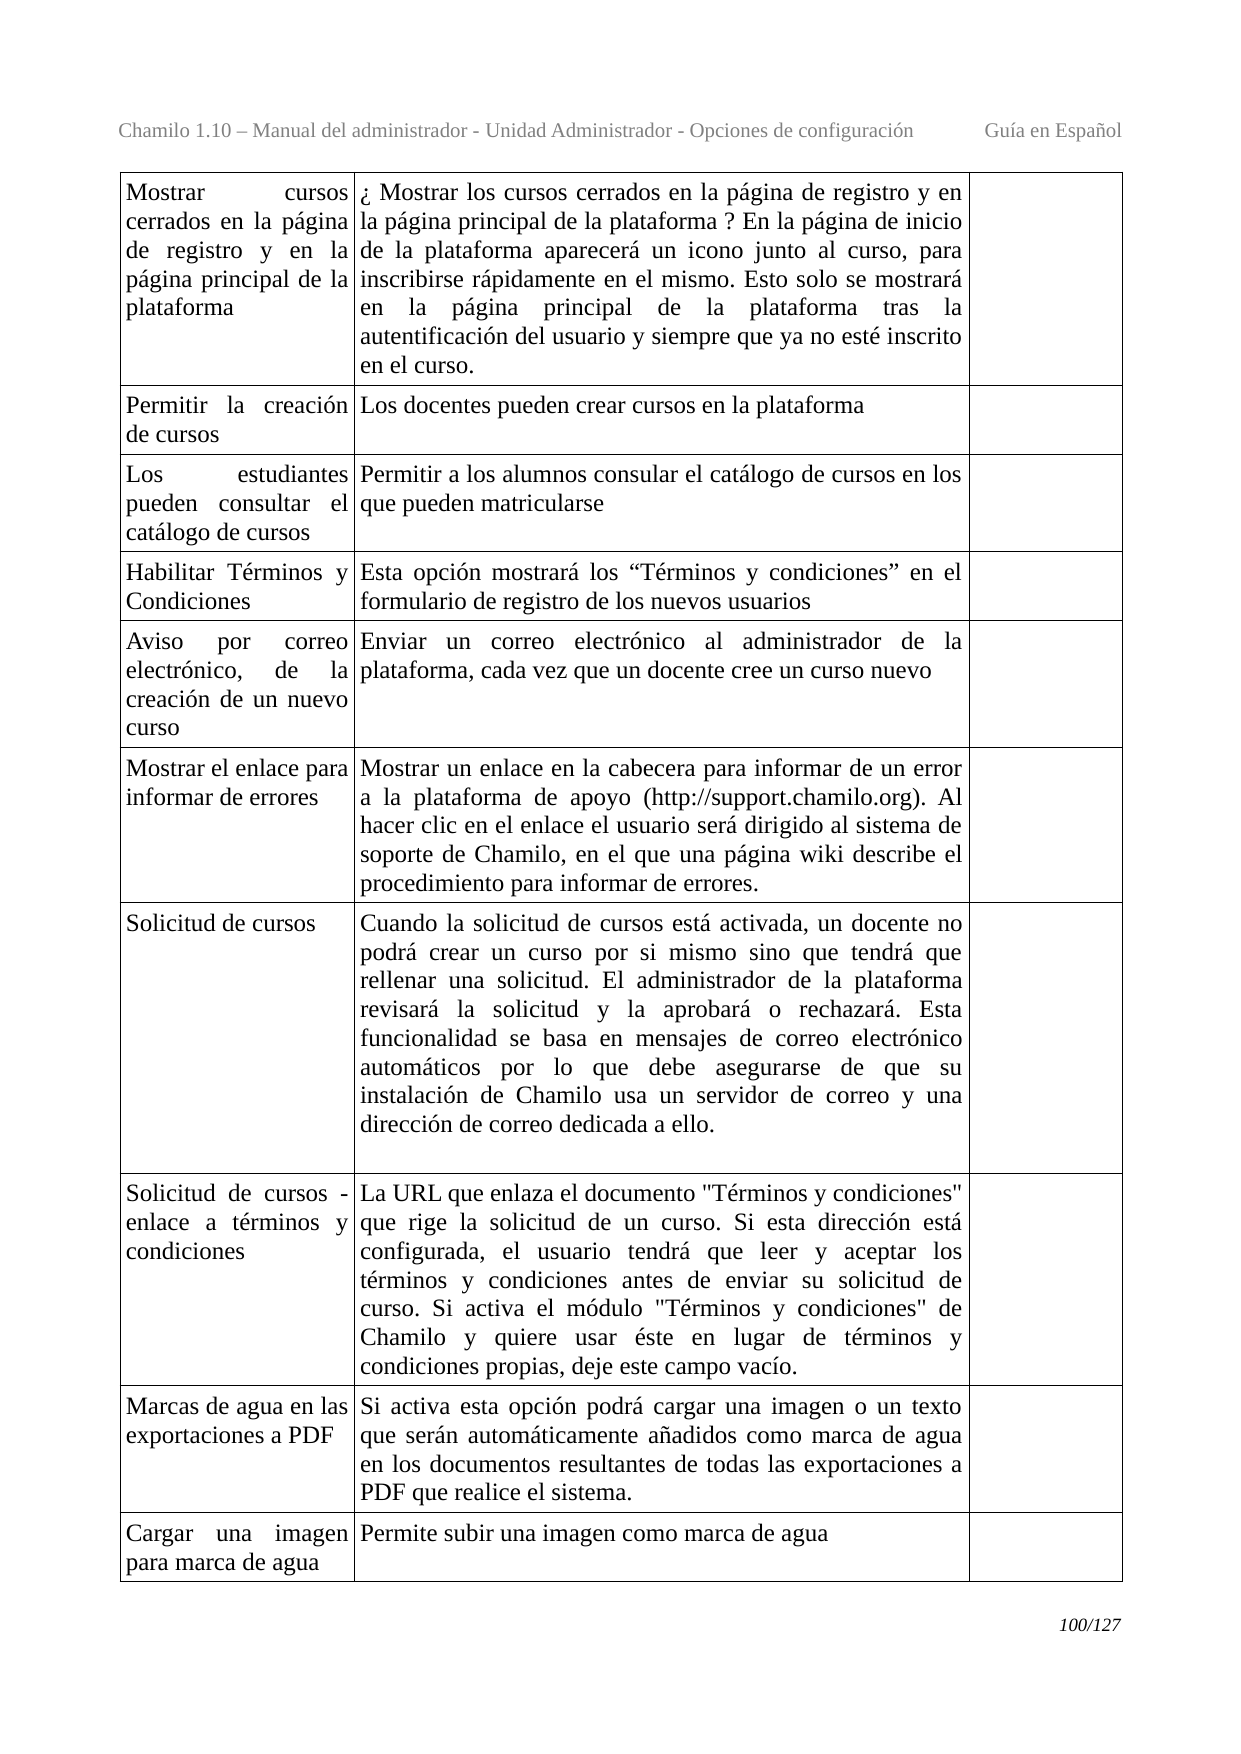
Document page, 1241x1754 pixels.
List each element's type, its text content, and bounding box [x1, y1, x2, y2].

table_cell [970, 1386, 1122, 1512]
table_cell Los estudiantes pueden consultar el catálogo de cursos [121, 455, 354, 551]
table_cell Marcas de agua en las exportaciones a PDF [121, 1386, 354, 1512]
table_cell [970, 455, 1122, 551]
table_cell Permitir a los alumnos consular el catálogo de cursos en los que pueden matricularse [355, 455, 969, 551]
table_cell Permitir la creación de cursos [121, 386, 354, 453]
table_cell Cargar una imagen para marca de agua [121, 1513, 354, 1581]
table_cell Solicitud de cursos [121, 903, 354, 1173]
table_cell ¿ Mostrar los cursos cerrados en la página de registro y en la página principal de la plataforma ? En la página de inicio de la plataforma aparecerá un icono junto al curso, para inscribirse rápidamente en el mismo. Esto solo se mostrará en la página principal de la plataforma tras la autentificación del usuario y siempre que ya no esté inscrito en el curso. [355, 173, 969, 384]
table_cell Solicitud de cursos - enlace a términos y condiciones [121, 1174, 354, 1385]
table_cell Mostrar el enlace para informar de errores [121, 748, 354, 902]
table_cell Mostrar un enlace en la cabecera para informar de un error a la plataforma de apoyo (http://support.chamilo.org). Al hacer clic en el enlace el usuario será dirigido al sistema de soporte de Chamilo, en el que una página wiki describe el procedimiento para informar de errores. [355, 748, 969, 902]
table_cell Cuando la solicitud de cursos está activada, un docente no podrá crear un curso por si mismo sino que tendrá que rellenar una solicitud. El administrador de la plataforma revisará la solicitud y la aprobará o rechazará. Esta funcionalidad se basa en mensajes de correo electrónico automáticos por lo que debe asegurarse de que su instalación de Chamilo usa un servidor de correo y una dirección de correo dedicada a ello. [355, 903, 969, 1173]
table_cell [970, 748, 1122, 902]
table_cell [970, 621, 1122, 747]
table_cell Habilitar Términos y Condiciones [121, 552, 354, 620]
table_cell Esta opción mostrará los “Términos y condiciones” en el formulario de registro de los nuevos usuarios [355, 552, 969, 620]
table_cell Mostrar cursos cerrados en la página de registro y en la página principal de la plataforma [121, 173, 354, 384]
table_cell [970, 903, 1122, 1173]
table_cell Aviso por correo electrónico, de la creación de un nuevo curso [121, 621, 354, 747]
table_cell Enviar un correo electrónico al administrador de la plataforma, cada vez que un docente cree un curso nuevo [355, 621, 969, 747]
table_cell [970, 173, 1122, 384]
table_cell La URL que enlaza el documento "Términos y condiciones" que rige la solicitud de un curso. Si esta dirección está configurada, el usuario tendrá que leer y aceptar los términos y condiciones antes de enviar su solicitud de curso. Si activa el módulo "Términos y condiciones" de Chamilo y quiere usar éste en lugar de términos y condiciones propias, deje este campo vacío. [355, 1174, 969, 1385]
table_cell Los docentes pueden crear cursos en la plataforma [355, 386, 969, 453]
table_cell [970, 1174, 1122, 1385]
table_cell [970, 386, 1122, 453]
table_cell [970, 1513, 1122, 1581]
table_cell Permite subir una imagen como marca de agua [355, 1513, 969, 1581]
table_cell [970, 552, 1122, 620]
table_cell Si activa esta opción podrá cargar una imagen o un texto que serán automáticamente añadidos como marca de agua en los documentos resultantes de todas las exportaciones a PDF que realice el sistema. [355, 1386, 969, 1512]
